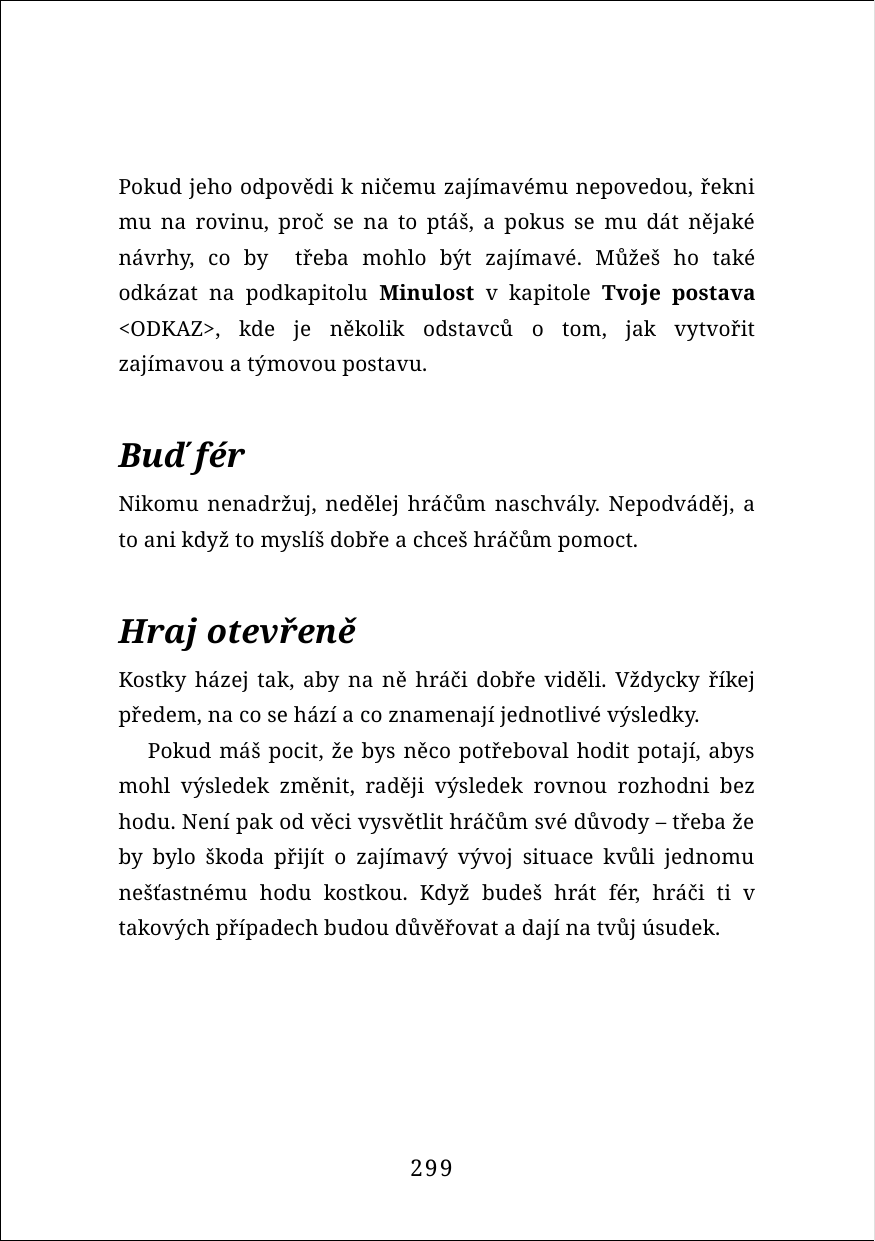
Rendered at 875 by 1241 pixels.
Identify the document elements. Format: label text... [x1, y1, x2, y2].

text Kostky házej tak, aby na ně hráči dobře viděli. Vždycky říkej předem, na co se hází a co znamenají jednotlivé výsledky. Pokud máš pocit, že bys něco potřeboval hodit potají, abys mohl výsledek změnit, raději výsledek rovnou rozhodni bez hodu. Není pak od věci vysvětlit hráčům své důvody – třeba že by bylo škoda přijít o zajímavý vývoj situace kvůli jednomu nešťastnému hodu kostkou. Když budeš hrát fér, hráči ti v takových případech budou důvěřovat a dají na tvůj úsudek. [118, 665, 756, 942]
text Pokud jeho odpovědi k ničemu zajímavému nepovedou, řekni mu na rovinu, proč se na to ptáš, a pokus se mu dát nějaké návrhy, co by třeba mohlo být zajímavé. Můžeš ho také odkázat na podkapitolu Minulost v kapitole Tvoje postava <ODKAZ>, kde je několik odstavců o tom, jak vytvořit zajímavou a týmovou postavu. [118, 172, 756, 378]
text Nikomu nenadržuj, nedělej hráčům naschvály. Nepodváděj, a to ani když to myslíš dobře a chceš hráčům pomoct. [118, 489, 756, 553]
subtitle Buď fér [118, 432, 756, 478]
subtitle Hraj otevřeně [118, 608, 756, 653]
